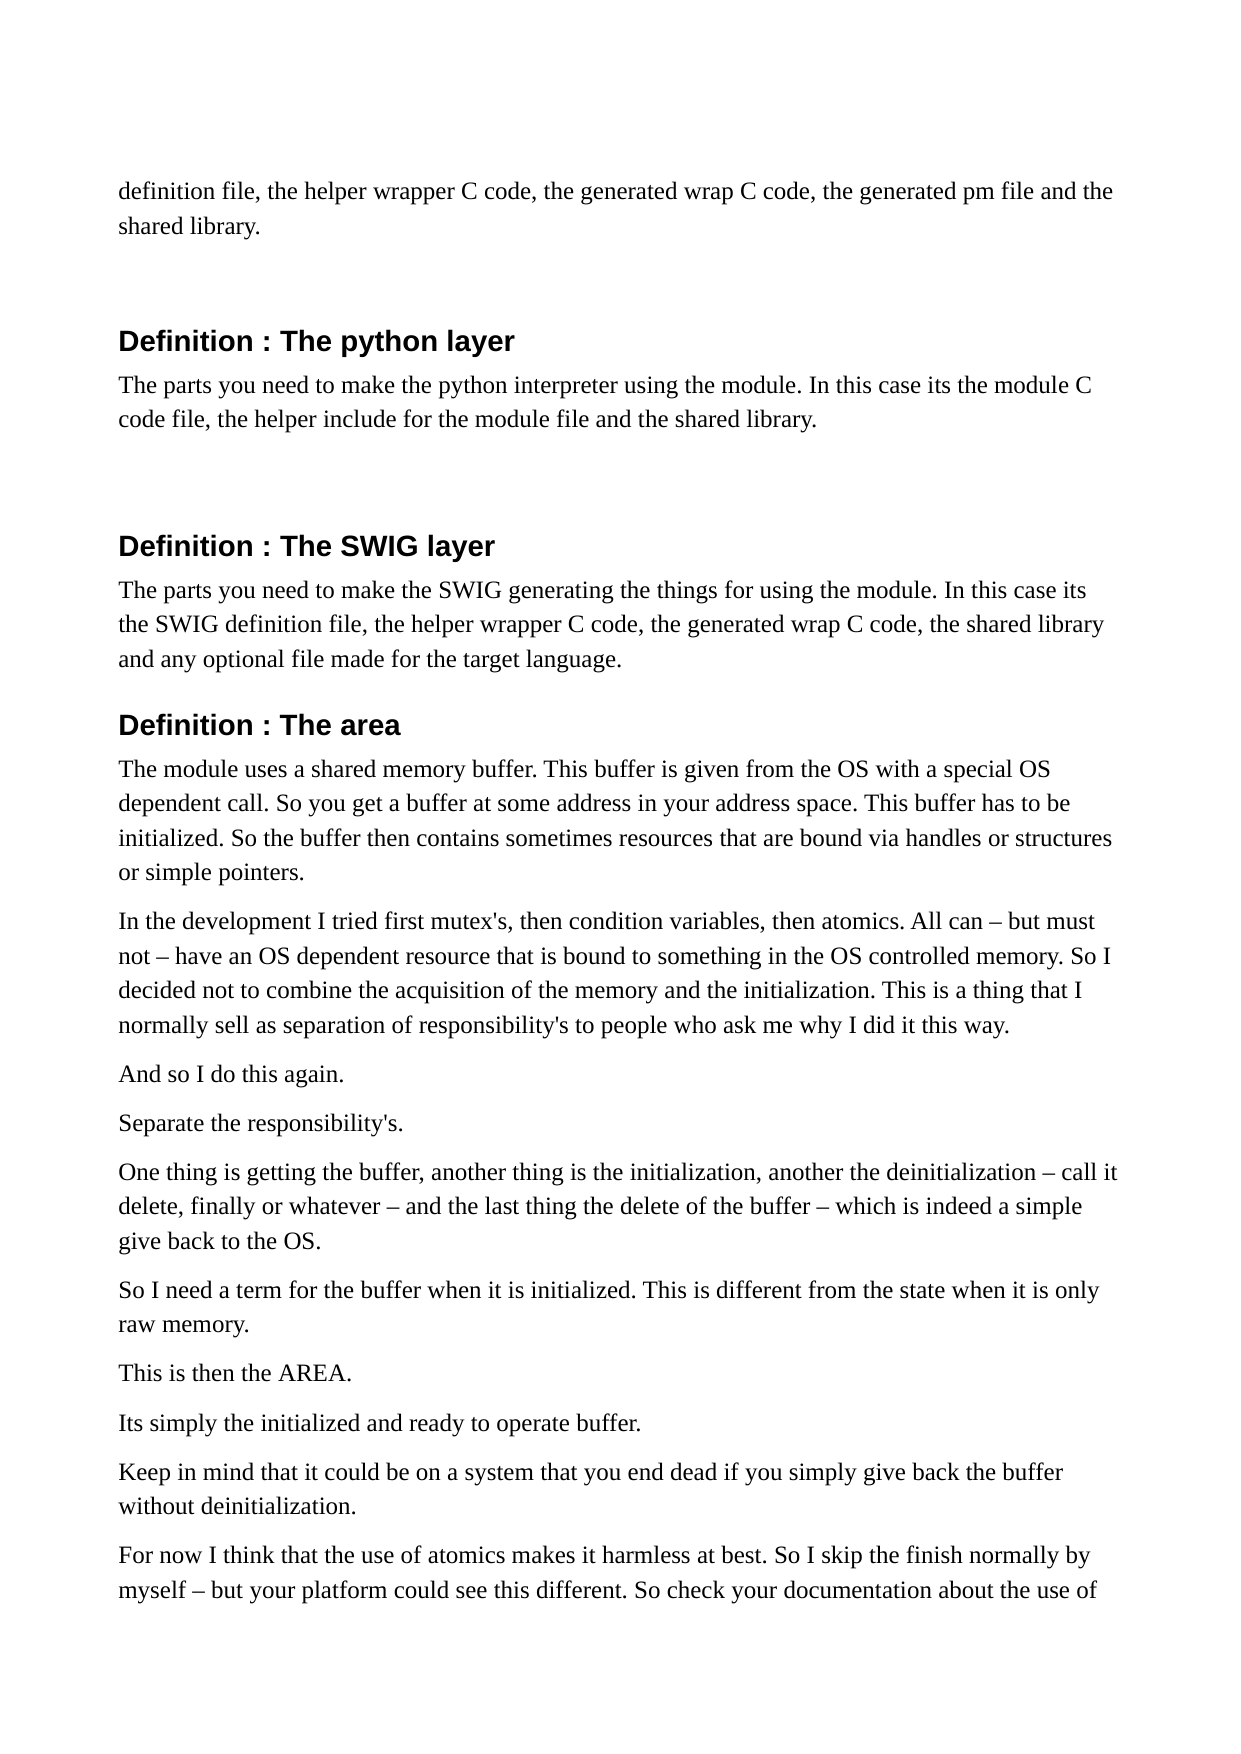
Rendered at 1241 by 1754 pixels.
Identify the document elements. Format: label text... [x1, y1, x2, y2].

text definition file, the helper wrapper C code, the generated wrap C code, the generated pm file and the shared library. [118, 176, 1122, 239]
text Keep in mind that it could be on a system that you end dead if you simply give back the buffer without deinitialization. [118, 1457, 1122, 1520]
text The parts you need to make the SWIG generating the things for using the module. In this case its the SWIG definition file, the helper wrapper C code, the generated wrap C code, the shared library and any optional file made for the target language. [118, 575, 1122, 673]
subtitle Definition : The area [118, 708, 1122, 741]
subtitle Definition : The SWIG layer [118, 529, 1122, 562]
text In the development I tried first mutex's, then condition variables, then atomics. All can – but must not – have an OS dependent resource that is bound to something in the OS controlled memory. So I decided not to combine the acquisition of the memory and the initialization. This is a thing that I normally sell as separation of responsibility's to people who ask me why I did it this way. [118, 906, 1122, 1038]
subtitle Definition : The python layer [118, 323, 1122, 357]
text Separate the responsibility's. [118, 1108, 1122, 1137]
text For now I think that the use of atomics makes it harmless at best. So I skip the finish normally by myself – but your platform could see this different. So check your documentation about the use of [118, 1540, 1122, 1603]
text The module uses a shared memory buffer. This buffer is given from the OS with a special OS dependent call. So you get a buffer at some address in your address space. This buffer has to be initialized. So the buffer then contains sometimes resources that are bound via handles or structures or simple pointers. [118, 754, 1122, 886]
text The parts you need to make the python interpreter using the module. In this case its the module C code file, the helper include for the module file and the shared library. [118, 370, 1122, 433]
text So I need a term for the buffer when it is initialized. This is different from the state when it is only raw memory. [118, 1275, 1122, 1338]
text And so I do this again. [118, 1059, 1122, 1088]
text Its simply the initialized and ready to operate buffer. [118, 1408, 1122, 1436]
text This is then the AREA. [118, 1358, 1122, 1387]
text One thing is getting the buffer, another thing is the initialization, another the deinitialization – call it delete, finally or whatever – and the last thing the delete of the buffer – which is indeed a simple give back to the OS. [118, 1157, 1122, 1255]
